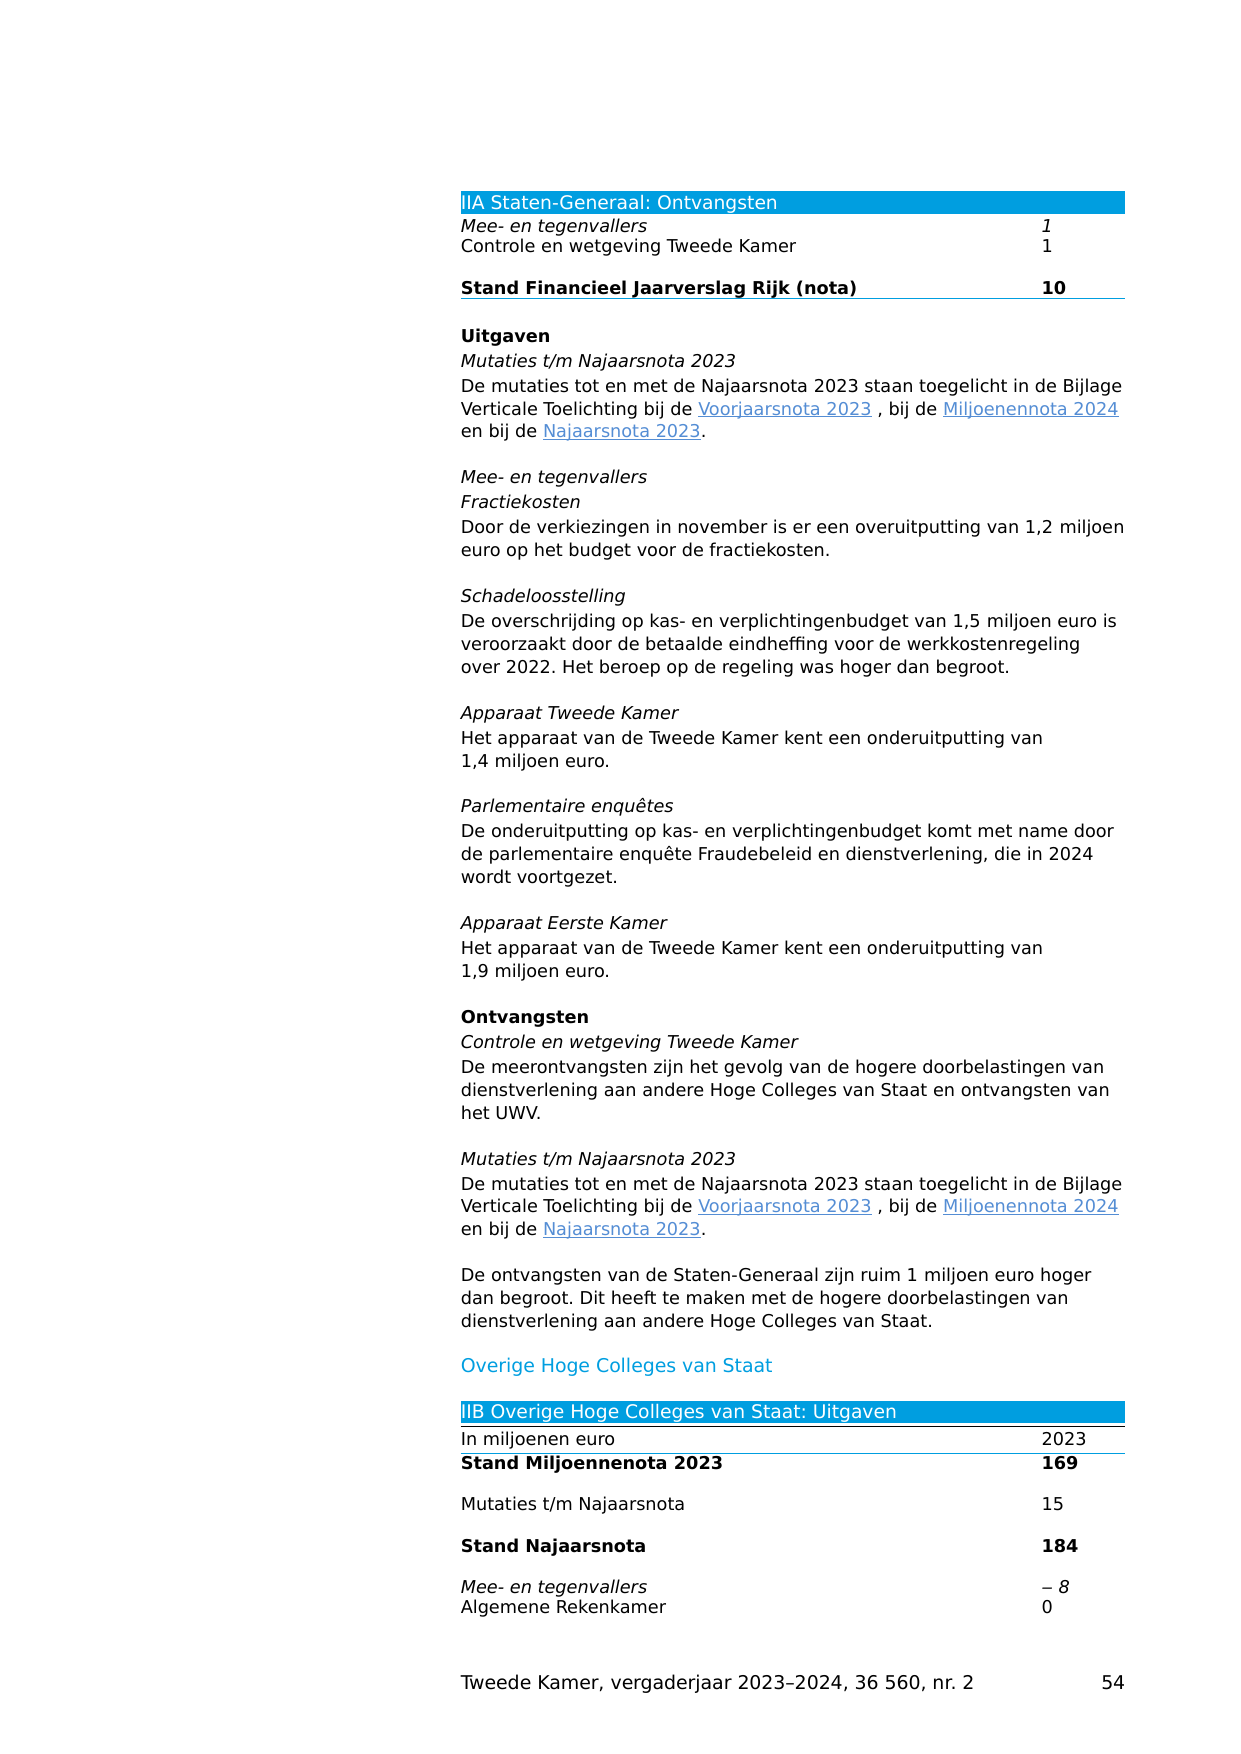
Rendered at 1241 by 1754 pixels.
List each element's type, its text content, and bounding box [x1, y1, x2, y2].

text Apparaat Tweede Kamer [461, 701, 1125, 724]
table_cell Stand Najaarsnota [461, 1536, 1038, 1556]
table_cell [1039, 1474, 1125, 1494]
table_cell [461, 1515, 1038, 1536]
table_cell Stand Financieel Jaarverslag Rijk (nota) [461, 278, 1038, 298]
text Ontvangsten [461, 1005, 1125, 1028]
table_cell 1 [1039, 236, 1125, 257]
table_cell [461, 1556, 1038, 1577]
title Overige Hoge Colleges van Staat [461, 1355, 1125, 1377]
table_cell Mutaties t/m Najaarsnota [461, 1494, 1038, 1515]
text Mutaties t/m Najaarsnota 2023 [461, 349, 1125, 372]
table_cell Algemene Rekenkamer [461, 1598, 1038, 1618]
text Parlementaire enquêtes [461, 794, 1125, 817]
table_cell 0 [1039, 1598, 1125, 1618]
text De mutaties tot en met de Najaarsnota 2023 staan toegelicht in de Bijlage Verticale Toelichting bij de Voorjaarsnota 2023 , bij de Miljoenennota 2024 en bij de Najaarsnota 2023. [461, 374, 1125, 442]
table_cell In miljoenen euro [461, 1427, 1038, 1453]
text De meerontvangsten zijn het gevolg van de hogere doorbelastingen van dienstverlening aan andere Hoge Colleges van Staat en ontvangsten van het UWV. [461, 1055, 1125, 1124]
text Fractiekosten [461, 490, 1125, 513]
text De overschrijding op kas- en verplichtingenbudget van 1,5 miljoen euro is veroorzaakt door de betaalde eindheffing voor de werkkostenregeling over 2022. Het beroep op de regeling was hoger dan begroot. [461, 609, 1125, 678]
table_cell Mee- en tegenvallers [461, 216, 1038, 236]
table_cell 2023 [1039, 1427, 1125, 1453]
text Uitgaven [461, 324, 1125, 347]
text De onderuitputting op kas- en verplichtingenbudget komt met name door de parlementaire enquête Fraudebeleid en dienstverlening, die in 2024 wordt voortgezet. [461, 819, 1125, 888]
table_cell 169 [1039, 1454, 1125, 1474]
table_cell ‒ 8 [1039, 1577, 1125, 1597]
table_cell Controle en wetgeving Tweede Kamer [461, 236, 1038, 257]
text Schadeloosstelling [461, 584, 1125, 607]
text De mutaties tot en met de Najaarsnota 2023 staan toegelicht in de Bijlage Verticale Toelichting bij de Voorjaarsnota 2023 , bij de Miljoenennota 2024 en bij de Najaarsnota 2023. [461, 1172, 1125, 1240]
table_cell [1039, 1556, 1125, 1577]
text Mee- en tegenvallers [461, 465, 1125, 488]
table_cell Mee- en tegenvallers [461, 1577, 1038, 1597]
table_cell [1039, 1515, 1125, 1536]
text Apparaat Eerste Kamer [461, 911, 1125, 934]
table_cell [461, 1474, 1038, 1494]
table_cell 15 [1039, 1494, 1125, 1515]
table_cell Stand Miljoennenota 2023 [461, 1454, 1038, 1474]
text Het apparaat van de Tweede Kamer kent een onderuitputting van 1,4 miljoen euro. [461, 726, 1125, 772]
table_cell 184 [1039, 1536, 1125, 1556]
table_cell [1039, 257, 1125, 278]
table_cell 1 [1039, 216, 1125, 236]
table_cell [461, 257, 1038, 278]
text Controle en wetgeving Tweede Kamer [461, 1030, 1125, 1053]
text Door de verkiezingen in november is er een overuitputting van 1,2 miljoen euro op het budget voor de fractiekosten. [461, 515, 1125, 561]
text Mutaties t/m Najaarsnota 2023 [461, 1147, 1125, 1169]
text De ontvangsten van de Staten-Generaal zijn ruim 1 miljoen euro hoger dan begroot. Dit heeft te maken met de hogere doorbelastingen van dienstverlening aan andere Hoge Colleges van Staat. [461, 1263, 1125, 1332]
table_cell 10 [1039, 278, 1125, 298]
text Het apparaat van de Tweede Kamer kent een onderuitputting van 1,9 miljoen euro. [461, 936, 1125, 982]
